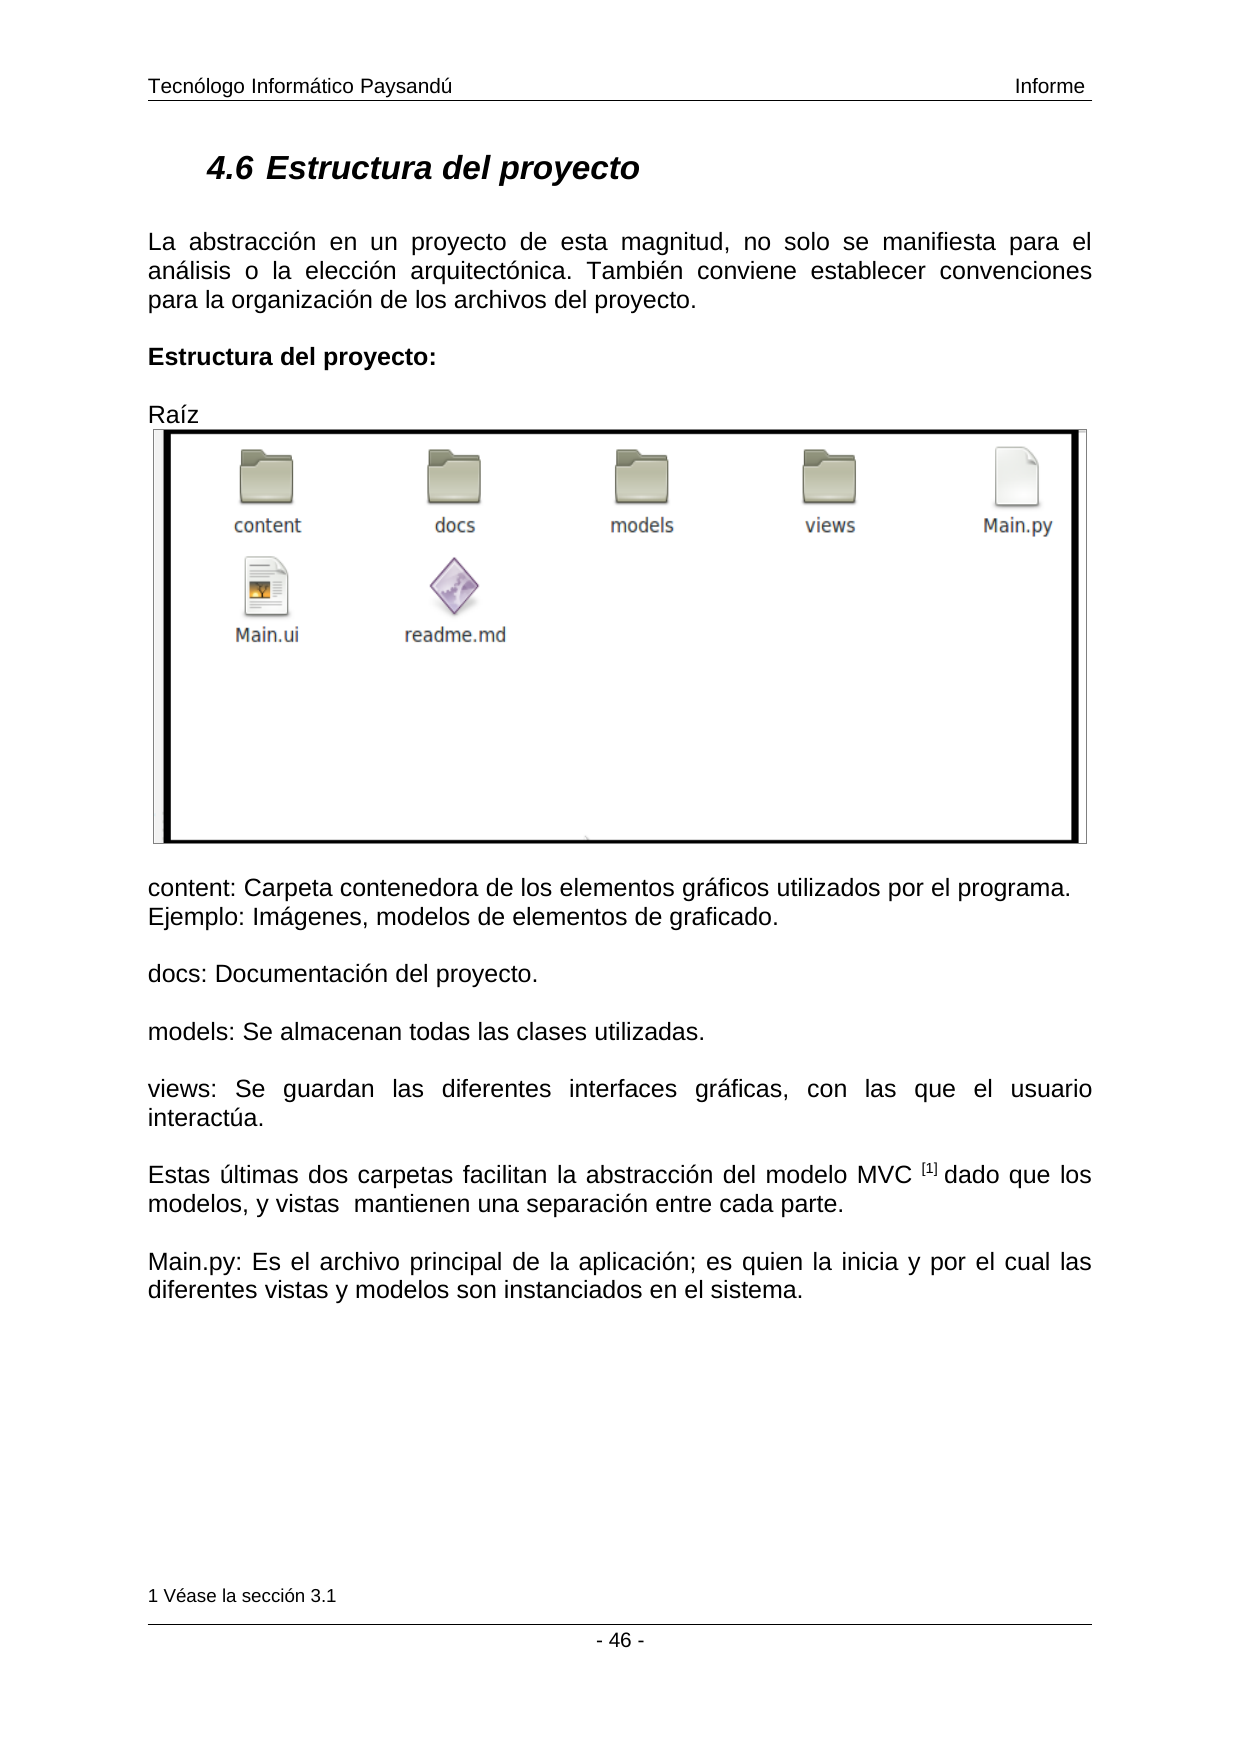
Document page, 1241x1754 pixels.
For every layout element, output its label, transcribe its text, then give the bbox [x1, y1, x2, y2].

text docs: Documentación del proyecto. [148, 959, 1092, 988]
text views: Se guardan las diferentes interfaces gráficas, con las que el usuario interactúa. [148, 1074, 1092, 1132]
picture [154, 430, 1086, 843]
text Raíz [148, 400, 1092, 429]
text Estas últimas dos carpetas facilitan la abstracción del modelo MVC [] dado que los modelos, y vistas mantienen una separación entre cada parte. [148, 1160, 1092, 1218]
subtitle Estructura del proyecto [207, 148, 1092, 186]
text models: Se almacenan todas las clases utilizadas. [148, 1017, 1092, 1045]
text Véase la sección 3.1 [148, 1585, 1092, 1606]
text content: Carpeta contenedora de los elementos gráficos utilizados por el programa. [148, 873, 1092, 902]
text Ejemplo: Imágenes, modelos de elementos de graficado. [148, 902, 1092, 930]
text La abstracción en un proyecto de esta magnitud, no solo se manifiesta para el análisis o la elección arquitectónica. También conviene establecer convenciones para la organización de los archivos del proyecto. [148, 227, 1092, 314]
text Main.py: Es el archivo principal de la aplicación; es quien la inicia y por el cual las diferentes vistas y modelos son instanciados en el sistema. [148, 1247, 1092, 1304]
text Estructura del proyecto: [148, 342, 1092, 371]
